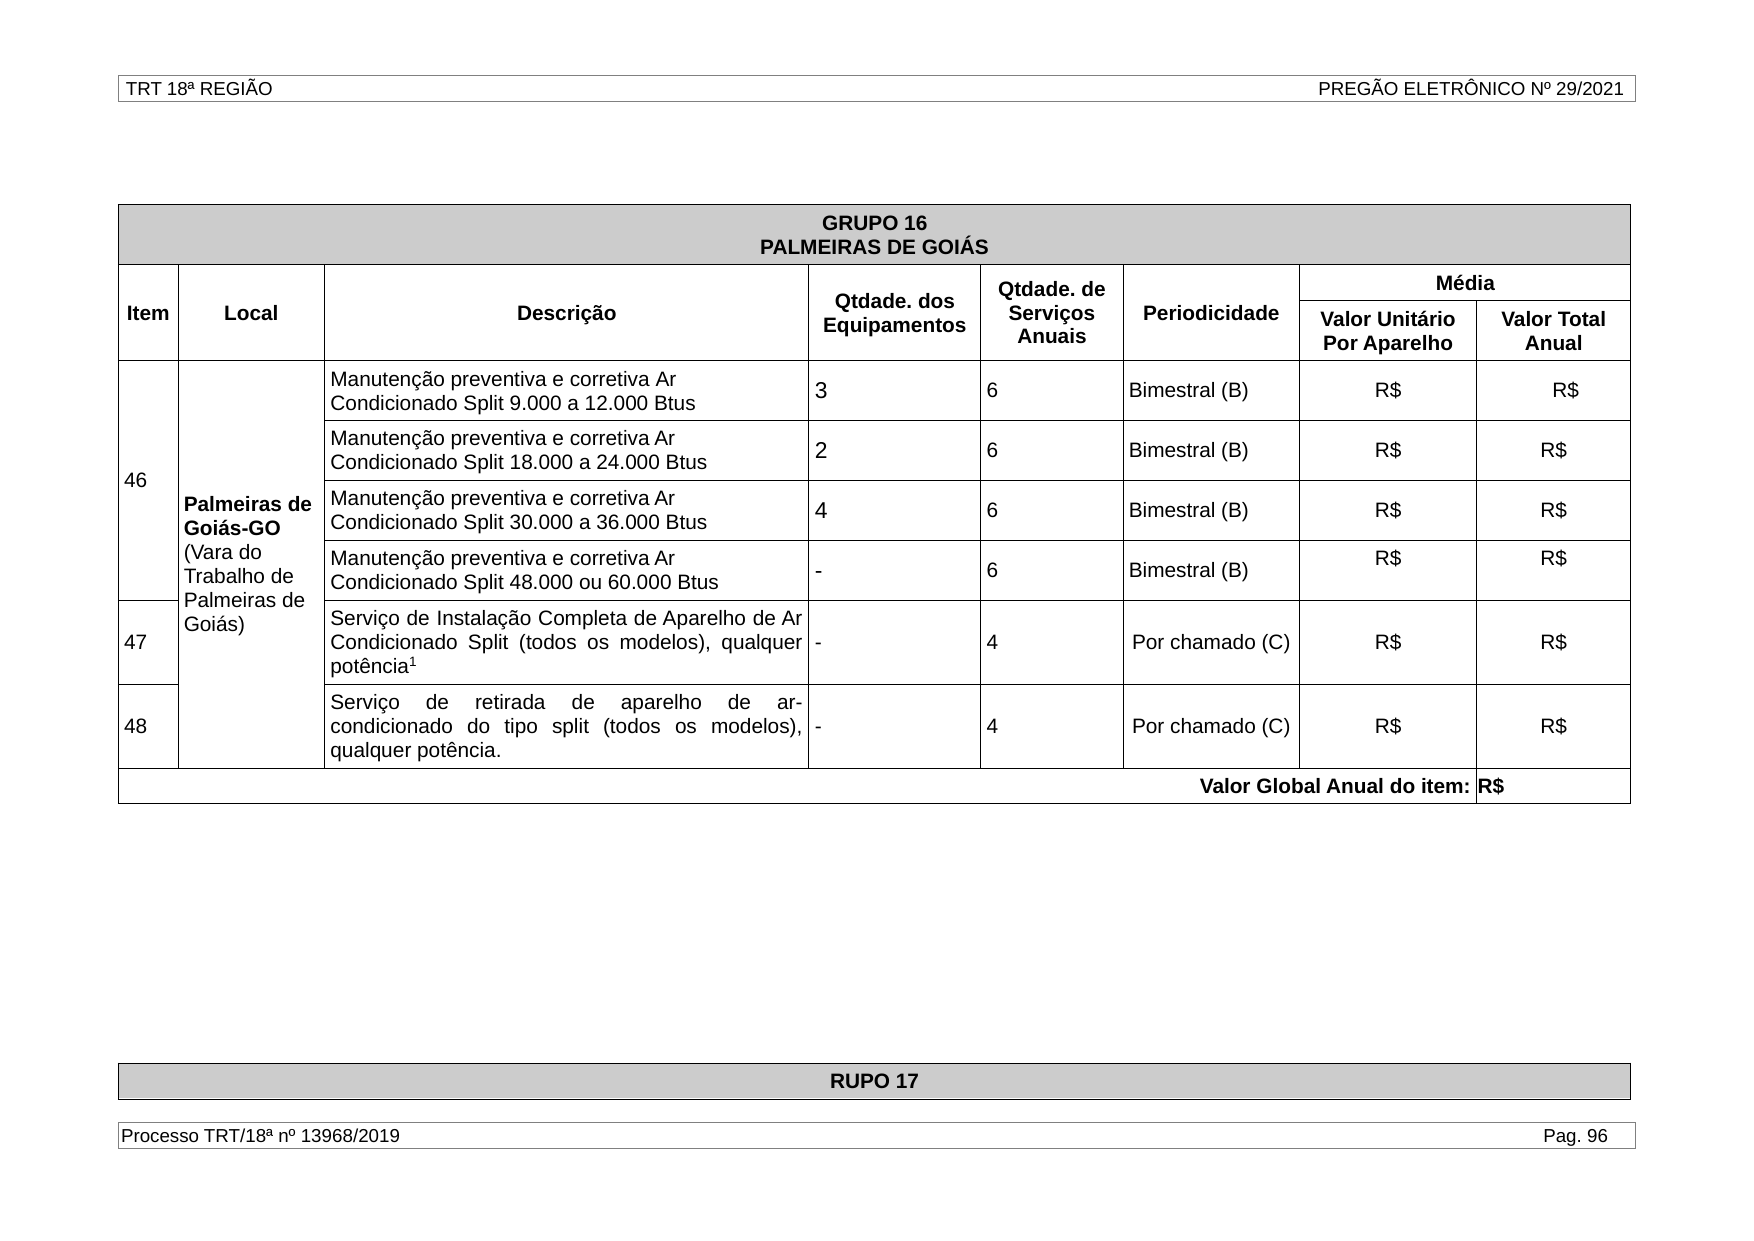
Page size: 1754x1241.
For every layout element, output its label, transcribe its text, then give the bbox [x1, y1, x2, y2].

table_cell 2 [809, 421, 980, 480]
table_cell R$ [1300, 541, 1476, 600]
table_cell Descrição [325, 265, 808, 360]
table_cell Por chamado (C) [1124, 685, 1299, 767]
table_cell Valor Global Anual do item: [119, 769, 1476, 803]
table_cell R$ [1300, 685, 1476, 767]
table_cell R$ [1477, 601, 1630, 683]
table_cell 6 [981, 541, 1123, 600]
table_cell Por chamado (C) [1124, 601, 1299, 683]
table_cell Qtdade. dos Equipamentos [809, 265, 980, 360]
table_cell 4 [981, 601, 1123, 683]
table_cell Bimestral (B) [1124, 421, 1299, 480]
table_header RUPO 17 [119, 1064, 1630, 1098]
table_cell Serviço de retirada de aparelho de ar-condicionado do tipo split (todos os modelos), qualquer potência. [325, 685, 808, 767]
table_cell 6 [981, 421, 1123, 480]
table_cell R$ [1300, 481, 1476, 540]
table_cell 48 [119, 685, 178, 767]
table_cell 4 [809, 481, 980, 540]
table_cell Periodicidade [1124, 265, 1299, 360]
table_cell R$ [1477, 421, 1630, 480]
table_cell Manutenção preventiva e corretiva Ar Condicionado Split 30.000 a 36.000 Btus [325, 481, 808, 540]
table_cell - [809, 601, 980, 683]
table_cell Bimestral (B) [1124, 361, 1299, 420]
table_cell Qtdade. de Serviços Anuais [981, 265, 1123, 360]
table_cell 4 [981, 685, 1123, 767]
table_cell Valor Unitário Por Aparelho [1300, 301, 1476, 360]
table_cell - [809, 685, 980, 767]
table_cell Valor Total Anual [1477, 301, 1630, 360]
table_header GRUPO 16 PALMEIRAS DE GOIÁS [119, 205, 1630, 264]
table_cell Item [119, 265, 178, 360]
table_cell R$ [1300, 361, 1476, 420]
table_cell Bimestral (B) [1124, 481, 1299, 540]
table_cell Bimestral (B) [1124, 541, 1299, 600]
table_cell Média [1300, 265, 1630, 300]
table_cell 47 [119, 601, 178, 683]
table_cell 3 [809, 361, 980, 420]
table_cell R$ [1300, 601, 1476, 683]
table_cell R$ [1477, 769, 1630, 803]
table_cell Manutenção preventiva e corretiva Ar Condicionado Split 48.000 ou 60.000 Btus [325, 541, 808, 600]
table_cell Manutenção preventiva e corretiva Ar Condicionado Split 18.000 a 24.000 Btus [325, 421, 808, 480]
table_cell R$ [1477, 685, 1630, 767]
table_cell - [809, 541, 980, 600]
table_cell 46 [119, 361, 178, 600]
table_cell R$ [1477, 361, 1630, 420]
table_cell Palmeiras de Goiás-GO (Vara do Trabalho de Palmeiras de Goiás) [179, 361, 324, 767]
table_cell Local [179, 265, 324, 360]
table_cell R$ [1300, 421, 1476, 480]
table_cell Manutenção preventiva e corretiva Ar Condicionado Split 9.000 a 12.000 Btus [325, 361, 808, 420]
table_cell 6 [981, 361, 1123, 420]
table_cell R$ [1477, 541, 1630, 600]
table_cell R$ [1477, 481, 1630, 540]
table_cell 6 [981, 481, 1123, 540]
table_cell Serviço de Instalação Completa de Aparelho de Ar Condicionado Split (todos os modelos), qualquer potência1 [325, 601, 808, 683]
